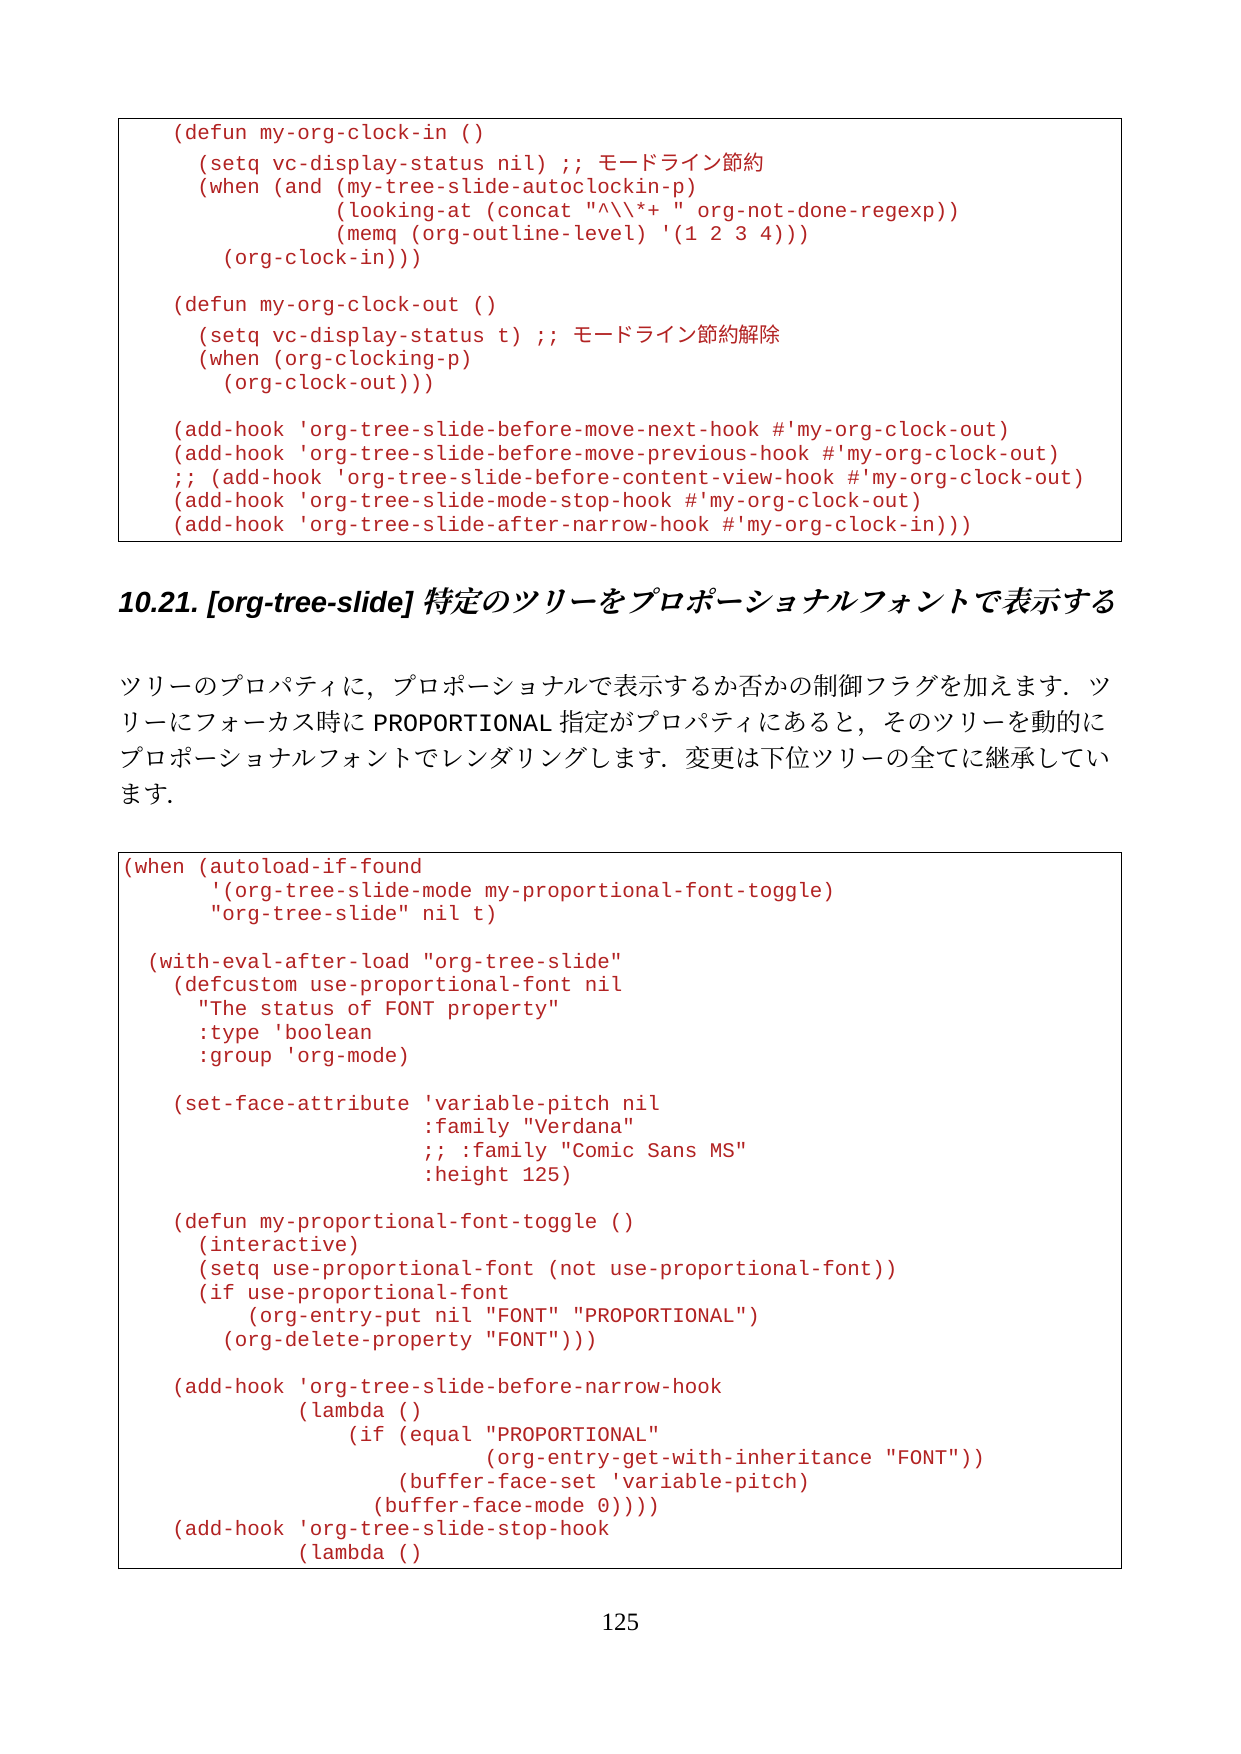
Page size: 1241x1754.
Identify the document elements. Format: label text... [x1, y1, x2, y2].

text (if (equal "PROPORTIONAL" [119, 1420, 1121, 1443]
text :family "Verdana" [119, 1112, 1121, 1136]
text (add-hook 'org-tree-slide-stop-hook [119, 1514, 1121, 1538]
text :group 'org-mode) [119, 1041, 1121, 1065]
text ツリーのプロパティに，プロポーショナルで表示するか否かの制御フラグを加えます．ツリーにフォーカス時に PROPORTIONAL 指定がプロパティにあると，そのツリーを動的にプロポーショナルフォントでレンダリングします．変更は下位ツリーの全てに継承しています． [118, 667, 1122, 840]
text (buffer-face-set 'variable-pitch) [119, 1467, 1121, 1491]
text (defcustom use-proportional-font nil [119, 970, 1121, 994]
text :type 'boolean [119, 1018, 1121, 1041]
text (buffer-face-mode 0)))) [119, 1491, 1121, 1514]
text (add-hook 'org-tree-slide-before-move-previous-hook #'my-org-clock-out) [119, 439, 1121, 463]
text ;; :family "Comic Sans MS" [119, 1136, 1121, 1159]
text ;; (add-hook 'org-tree-slide-before-content-view-hook #'my-org-clock-out) [119, 463, 1121, 486]
text (add-hook 'org-tree-slide-before-move-next-hook #'my-org-clock-out) [119, 415, 1121, 439]
text (org-clock-in))) [119, 243, 1121, 267]
text (memq (org-outline-level) '(1 2 3 4))) [119, 219, 1121, 243]
text (defun my-org-clock-in () [119, 119, 1121, 142]
text (lambda () [119, 1538, 1121, 1568]
text (setq use-proportional-font (not use-proportional-font)) [119, 1254, 1121, 1278]
text (when (and (my-tree-slide-autoclockin-p) [119, 172, 1121, 196]
text (org-clock-out))) [119, 368, 1121, 392]
text (add-hook 'org-tree-slide-before-narrow-hook [119, 1372, 1121, 1396]
text (with-eval-after-load "org-tree-slide" [119, 947, 1121, 970]
text (setq vc-display-status t) ;; モードライン節約解除 [119, 314, 1121, 344]
text "The status of FONT property" [119, 994, 1121, 1018]
text (set-face-attribute 'variable-pitch nil [119, 1089, 1121, 1112]
text (org-delete-property "FONT"))) [119, 1325, 1121, 1349]
text (org-entry-get-with-inheritance "FONT")) [119, 1443, 1121, 1467]
text "org-tree-slide" nil t) [119, 899, 1121, 923]
text (defun my-proportional-font-toggle () [119, 1207, 1121, 1231]
text (looking-at (concat "^\\*+ " org-not-done-regexp)) [119, 196, 1121, 219]
text (if use-proportional-font [119, 1278, 1121, 1301]
text (add-hook 'org-tree-slide-after-narrow-hook #'my-org-clock-in))) [119, 510, 1121, 541]
text (lambda () [119, 1396, 1121, 1420]
text (when (autoload-if-found [119, 853, 1121, 876]
text :height 125) [119, 1159, 1121, 1183]
text '(org-tree-slide-mode my-proportional-font-toggle) [119, 876, 1121, 899]
text (setq vc-display-status nil) ;; モードライン節約 [119, 142, 1121, 172]
text (defun my-org-clock-out () [119, 290, 1121, 314]
subtitle [org-tree-slide] 特定のツリーをプロポーショナルフォントで表示する [118, 579, 1122, 654]
text (add-hook 'org-tree-slide-mode-stop-hook #'my-org-clock-out) [119, 486, 1121, 510]
text (org-entry-put nil "FONT" "PROPORTIONAL") [119, 1301, 1121, 1325]
text (interactive) [119, 1231, 1121, 1254]
text (when (org-clocking-p) [119, 344, 1121, 368]
